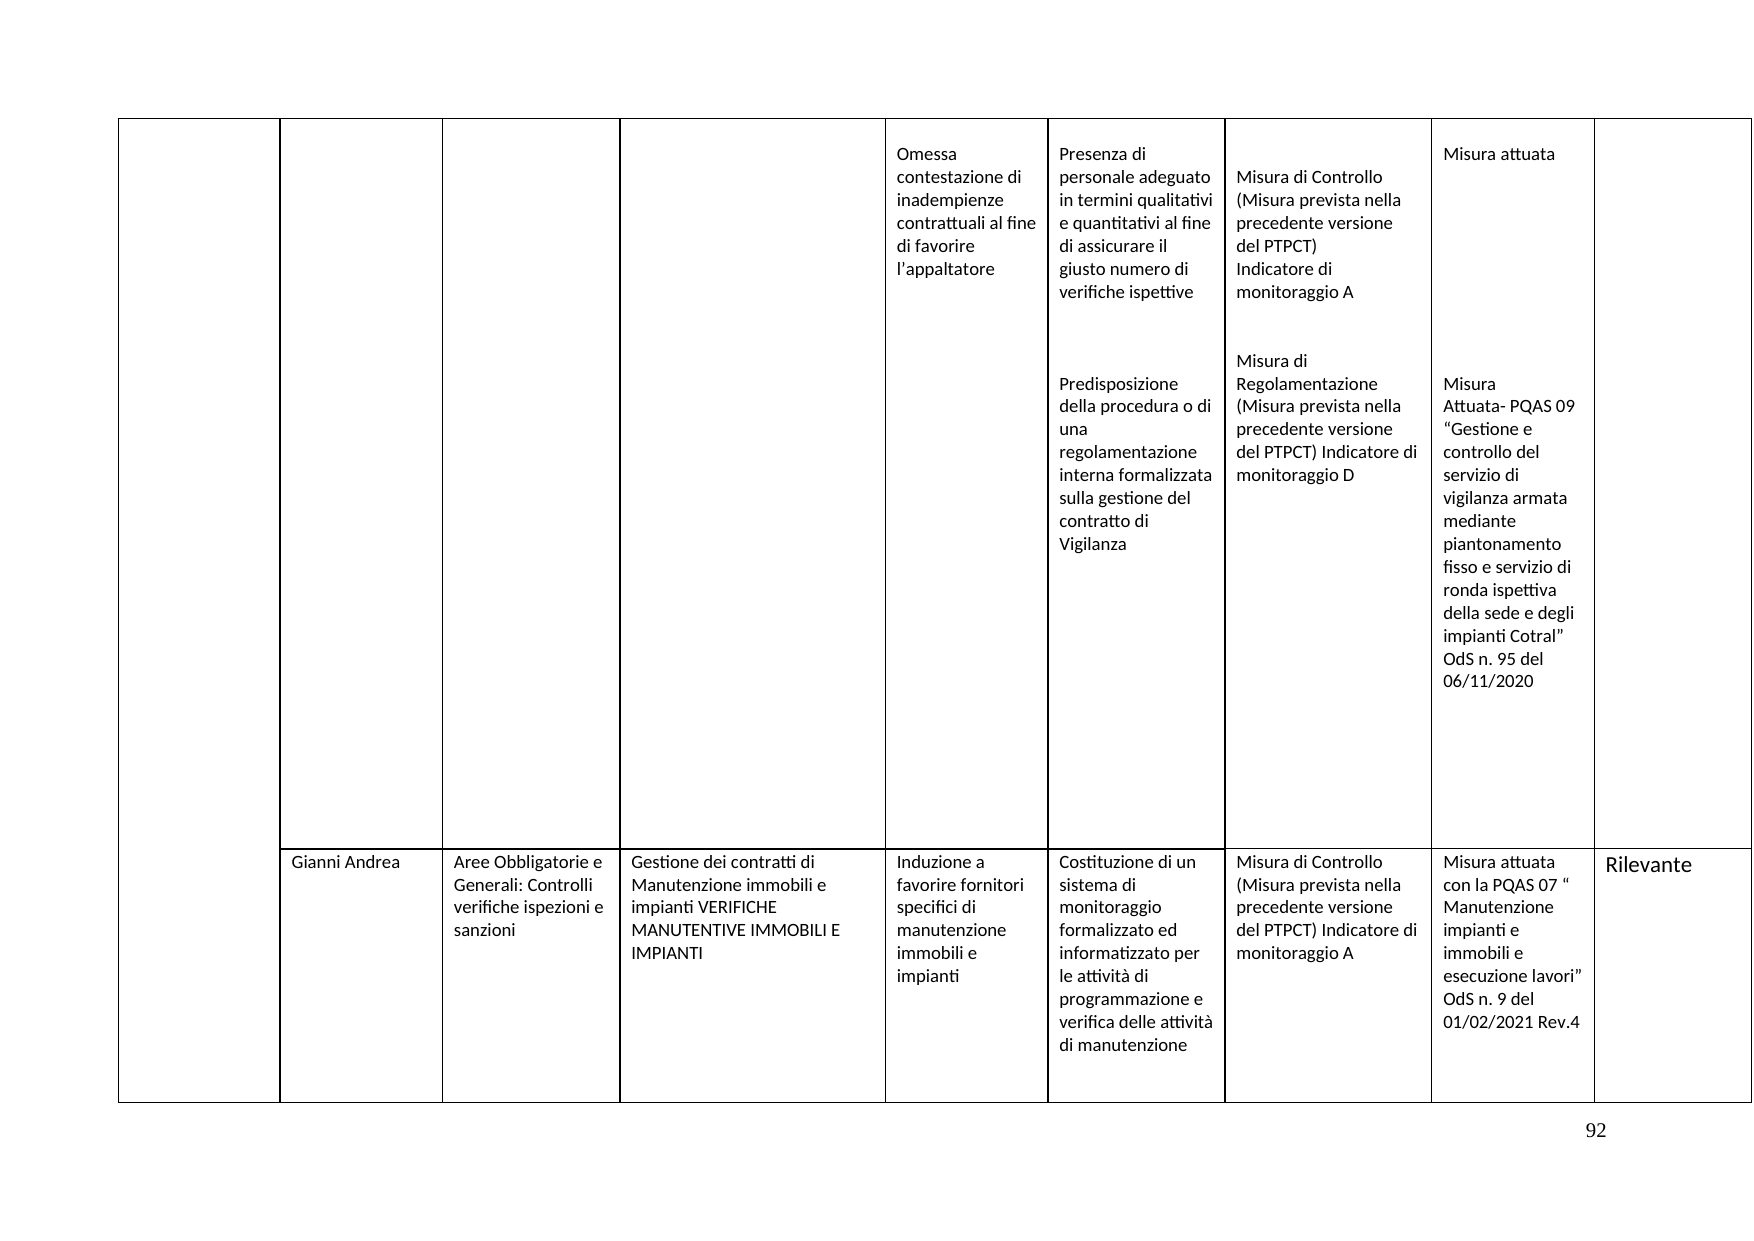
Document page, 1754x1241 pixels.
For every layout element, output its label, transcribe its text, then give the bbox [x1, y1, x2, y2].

table_cell Aree Obbligatorie e Generali: Controlli verifiche ispezioni e sanzioni [443, 850, 619, 1102]
table_cell Induzione a favorire fornitori specifici di manutenzione immobili e impianti [886, 850, 1047, 1102]
table_cell Misura attuata Misura Attuata- PQAS 09 “Gestione e controllo del servizio di vigilanza armata mediante piantonamento fisso e servizio di ronda ispettiva della sede e degli impianti Cotral” OdS n. 95 del 06/11/2020 [1432, 119, 1594, 848]
table_cell [1595, 119, 1751, 848]
table_cell [621, 119, 885, 848]
table_cell Gianni Andrea [281, 850, 442, 1102]
table_cell Misura di Controllo (Misura prevista nella precedente versione del PTPCT) Indicatore di monitoraggio A [1226, 849, 1431, 1102]
table_cell Presenza di personale adeguato in termini qualitativi e quantitativi al fine di assicurare il giusto numero di verifiche ispettive Predisposizione della procedura o di una regolamentazione interna formalizzata sulla gestione del contratto di Vigilanza [1049, 119, 1224, 848]
table_cell Rilevante [1595, 849, 1751, 1102]
table_cell Misura di Controllo (Misura prevista nella precedente versione del PTPCT) Indicatore di monitoraggio A Misura di Regolamentazione (Misura prevista nella precedente versione del PTPCT) Indicatore di monitoraggio D [1226, 119, 1431, 848]
table_cell Misura attuata con la PQAS 07 “ Manutenzione impianti e immobili e esecuzione lavori” OdS n. 9 del 01/02/2021 Rev.4 [1432, 849, 1594, 1102]
table_cell [119, 119, 279, 1102]
table_cell [443, 119, 619, 848]
table_cell Omessa contestazione di inadempienze contrattuali al fine di favorire l’appaltatore [886, 119, 1047, 848]
table_cell [281, 119, 442, 848]
table_cell Costituzione di un sistema di monitoraggio formalizzato ed informatizzato per le attività di programmazione e verifica delle attività di manutenzione [1049, 850, 1224, 1102]
table_cell Gestione dei contratti di Manutenzione immobili e impianti VERIFICHE MANUTENTIVE IMMOBILI E IMPIANTI [621, 850, 885, 1102]
